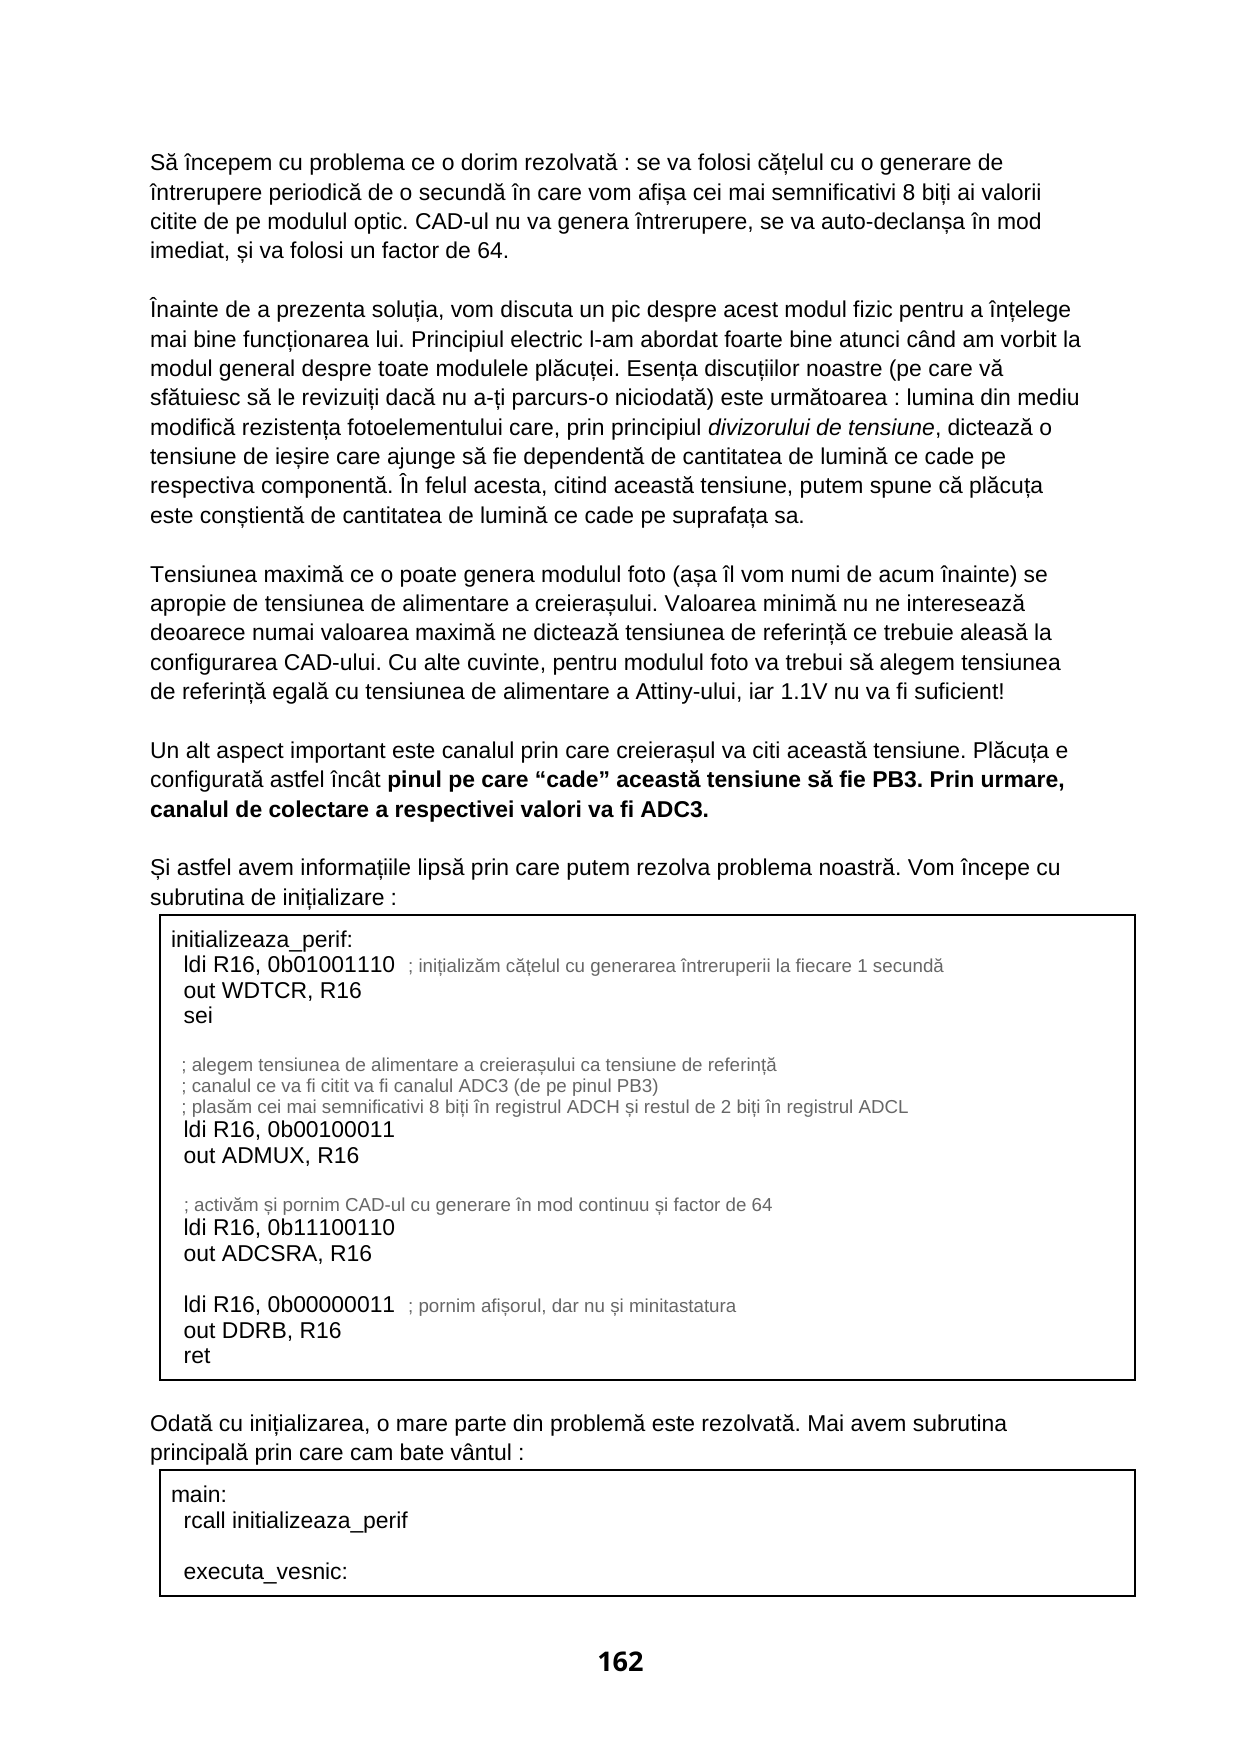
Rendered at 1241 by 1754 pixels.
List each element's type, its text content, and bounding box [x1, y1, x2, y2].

text Un alt aspect important este canalul prin care creierașul va citi această tensiune. Plăcuța e configurată astfel încât pinul pe care “cade” această tensiune să fie PB3. Prin urmare, canalul de colectare a respectivei valori va fi ADC3. [150, 737, 1091, 822]
text Înainte de a prezenta soluția, vom discuta un pic despre acest modul fizic pentru a înțelege mai bine funcționarea lui. Principiul electric l-am abordat foarte bine atunci când am vorbit la modul general despre toate modulele plăcuței. Esența discuțiilor noastre (pe care vă sfătuiesc să le revizuiți dacă nu a-ți parcurs-o niciodată) este următoarea : lumina din mediu modifică rezistența fotoelementului care, prin principiul divizorului de tensiune, dictează o tensiune de ieșire care ajunge să fie dependentă de cantitatea de lumină ce cade pe respectiva componentă. În felul acesta, citind această tensiune, putem spune că plăcuța este conștientă de cantitatea de lumină ce cade pe suprafața sa. [150, 297, 1091, 528]
text Să începem cu problema ce o dorim rezolvată : se va folosi cățelul cu o generare de întrerupere periodică de o secundă în care vom afișa cei mai semnificativi 8 biți ai valorii citite de pe modulul optic. CAD-ul nu va genera întrerupere, se va auto-declanșa în mod imediat, și va folosi un factor de 64. [150, 150, 1091, 264]
text Tensiunea maximă ce o poate genera modulul foto (așa îl vom numi de acum înainte) se apropie de tensiunea de alimentare a creierașului. Valoarea minimă nu ne interesează deoarece numai valoarea maximă ne dictează tensiunea de referință ce trebuie aleasă la configurarea CAD-ului. Cu alte cuvinte, pentru modulul foto va trebui să alegem tensiunea de referință egală cu tensiunea de alimentare a Attiny-ului, iar 1.1V nu va fi suficient! [150, 561, 1091, 704]
table_header initializeaza_perif: ldi R16, 0b01001110 ; inițializăm cățelul cu generarea întreruperii la fiecare 1 secundă out WDTCR, R16 sei ; alegem tensiunea de alimentare a creierașului ca tensiune de referință ; canalul ce va fi citit va fi canalul ADC3 (de pe pinul PB3) ; plasăm cei mai semnificativi 8 biți în registrul ADCH și restul de 2 biți în registrul ADCL ldi R16, 0b00100011 out ADMUX, R16 ; activăm și pornim CAD-ul cu generare în mod continuu și factor de 64 ldi R16, 0b11100110 out ADCSRA, R16 ldi R16, 0b00000011 ; pornim afișorul, dar nu și minitastatura out DDRB, R16 ret [161, 916, 1134, 1379]
table_header main: rcall initializeaza_perif executa_vesnic: [161, 1471, 1134, 1595]
text Și astfel avem informațiile lipsă prin care putem rezolva problema noastră. Vom începe cu subrutina de inițializare : [150, 855, 1091, 910]
text Odată cu inițializarea, o mare parte din problemă este rezolvată. Mai avem subrutina principală prin care cam bate vântul : [150, 1411, 1091, 1466]
